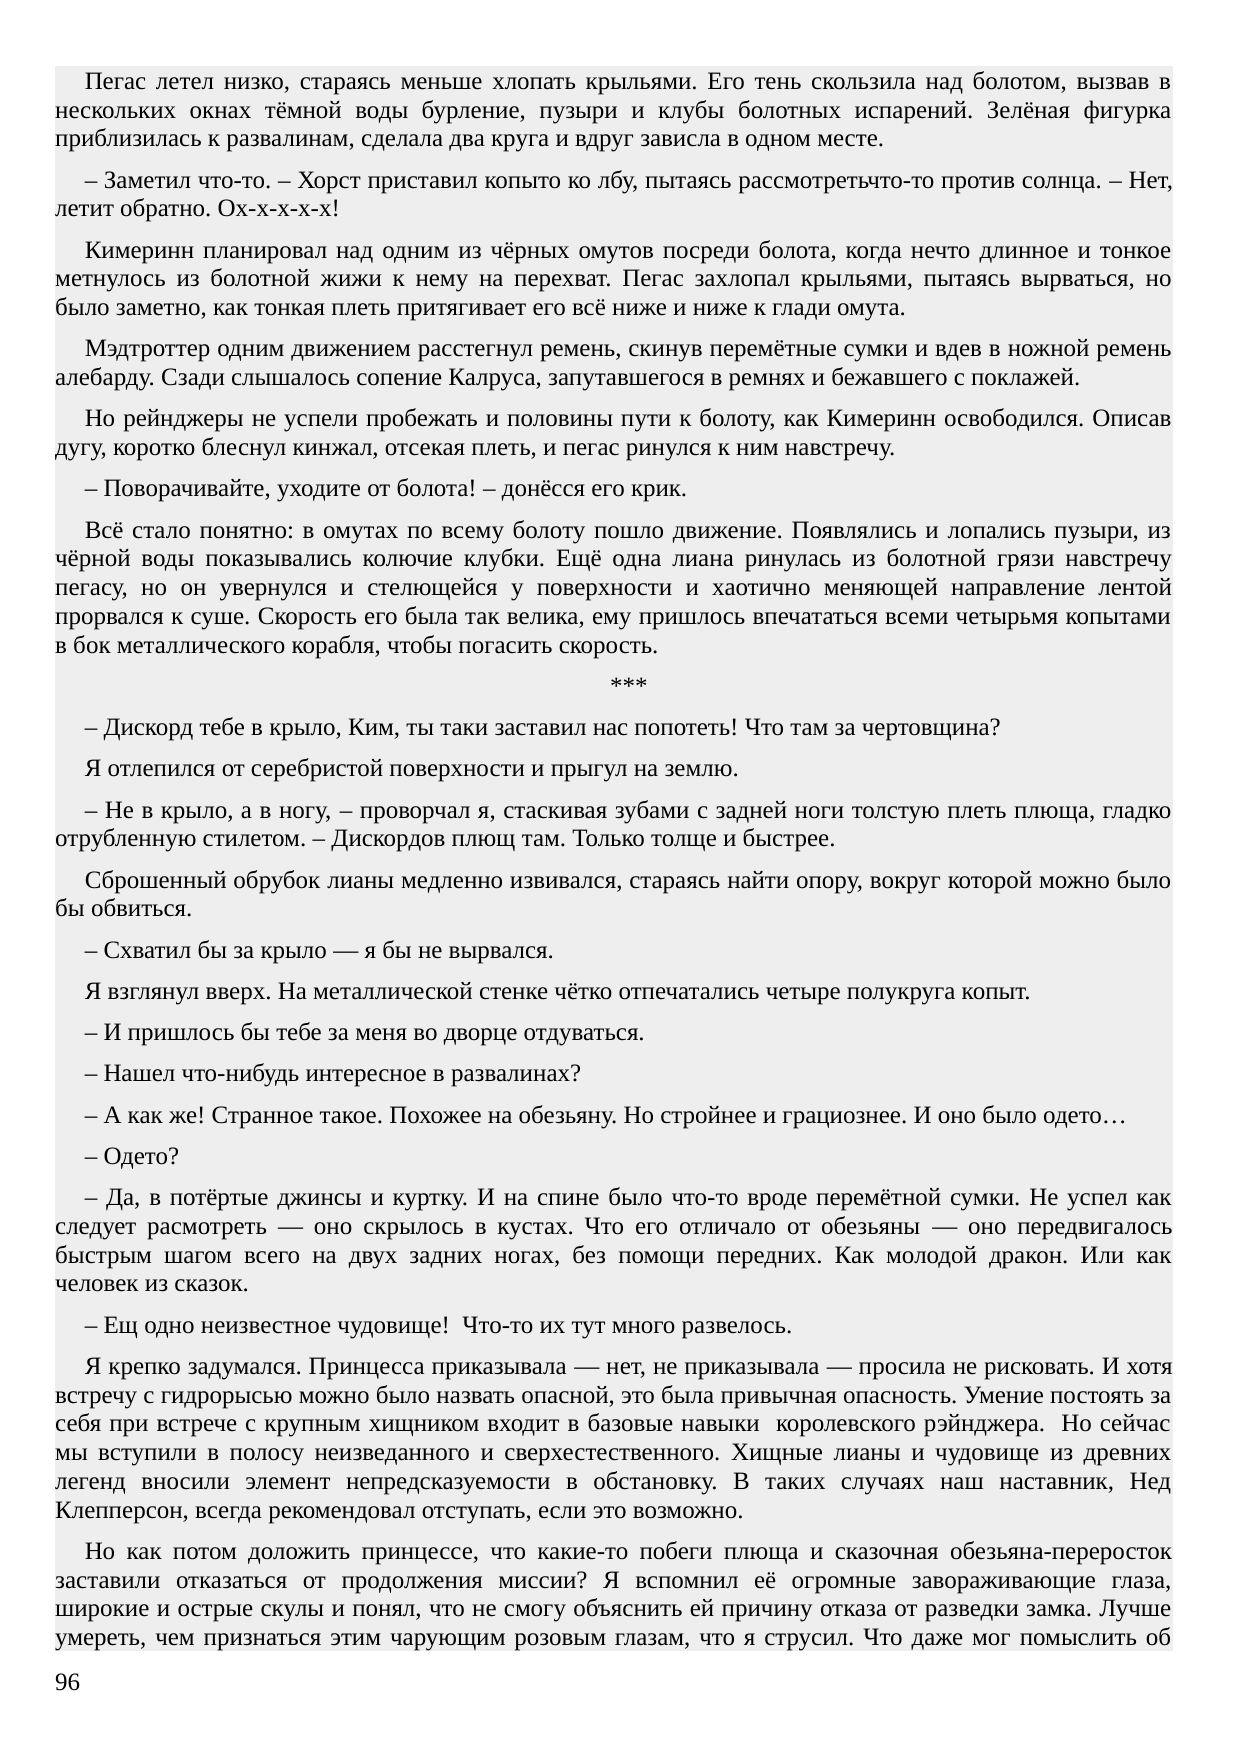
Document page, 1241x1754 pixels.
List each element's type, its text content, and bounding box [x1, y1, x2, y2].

text Кимеринн планировал над одним из чёрных омутов посреди болота, когда нечто длинное и тонкое метнулось из болотной жижи к нему на перехват. Пегас захлопал крыльями, пытаясь вырваться, но было заметно, как тонкая плеть притягивает его всё ниже и ниже к глади омута. [55, 235, 1173, 321]
text Пегас летел низко, стараясь меньше хлопать крыльями. Его тень скользила над болотом, вызвав в нескольких окнах тёмной воды бурление, пузыри и клубы болотных испарений. Зелёная фигурка приблизилась к развалинам, сделала два круга и вдруг зависла в одном месте. [55, 66, 1173, 152]
text Но рейнджеры не успели пробежать и половины пути к болоту, как Кимеринн освободился. Описав дугу, коротко блеснул кинжал, отсекая плеть, и пегас ринулся к ним навстречу. [55, 403, 1173, 461]
text – Ещ одно неизвестное чудовище! Что-то их тут много развелось. [55, 1310, 1173, 1338]
text Сброшенный обрубок лианы медленно извивался, стараясь найти опору, вокруг которой можно было бы обвиться. [55, 865, 1173, 922]
text – Одето? [55, 1141, 1173, 1170]
text – Не в крыло, а в ногу, – проворчал я, стаскивая зубами с задней ноги толстую плеть плюща, гладко отрубленную стилетом. – Дискордов плющ там. Только толще и быстрее. [55, 795, 1173, 852]
text – Дискорд тебе в крыло, Ким, ты таки заставил нас попотеть! Что там за чертовщина? [55, 712, 1173, 741]
text – Схватил бы за крыло — я бы не вырвался. [55, 935, 1173, 963]
text – Заметил что-то. – Хорст приставил копыто ко лбу, пытаясь рассмотретьчто-то против солнца. – Нет, летит обратно. Ох-х-х-х-х! [55, 165, 1173, 222]
text – Нашел что-нибудь интересное в развалинах? [55, 1058, 1173, 1087]
text Но как потом доложить принцессе, что какие-то побеги плюща и сказочная обезьяна-переросток заставили отказаться от продолжения миссии? Я вспомнил её огромные завораживающие глаза, широкие и острые скулы и понял, что не смогу объяснить ей причину отказа от разведки замка. Лучше умереть, чем признаться этим чарующим розовым глазам, что я струсил. Что даже мог помыслить об [55, 1536, 1173, 1651]
text Я отлепился от серебристой поверхности и прыгул на землю. [55, 753, 1173, 782]
text Мэдтроттер одним движением расстегнул ремень, скинув перемётные сумки и вдев в ножной ремень алебарду. Сзади слышалось сопение Калруса, запутавшегося в ремнях и бежавшего с поклажей. [55, 333, 1173, 391]
text – И пришлось бы тебе за меня во дворце отдуваться. [55, 1017, 1173, 1046]
text – Да, в потёртые джинсы и куртку. И на спине было что-то вроде перемётной сумки. Не успел как следует расмотреть — оно скрылось в кустах. Что его отличало от обезьяны — оно передвигалось быстрым шагом всего на двух задних ногах, без помощи передних. Как молодой дракон. Или как человек из сказок. [55, 1182, 1173, 1297]
text – Поворачивайте, уходите от болота! – донёсся его крик. [55, 473, 1173, 502]
text Я взглянул вверх. На металлической стенке чётко отпечатались четыре полукруга копыт. [55, 976, 1173, 1005]
text Я крепко задумался. Принцесса приказывала — нет, не приказывала — просила не рисковать. И хотя встречу с гидрорысью можно было назвать опасной, это была привычная опасность. Умение постоять за себя при встрече с крупным хищником входит в базовые навыки королевского рэйнджера. Но сейчас мы вступили в полосу неизведанного и сверхестественного. Хищные лианы и чудовище из древних легенд вносили элемент непредсказуемости в обстановку. В таких случаях наш наставник, Нед Клепперсон, всегда рекомендовал отступать, если это возможно. [55, 1351, 1173, 1523]
text *** [55, 671, 1173, 700]
text Всё стало понятно: в омутах по всему болоту пошло движение. Появлялись и лопались пузыри, из чёрной воды показывались колючие клубки. Ещё одна лиана ринулась из болотной грязи навстречу пегасу, но он увернулся и стелющейся у поверхности и хаотично меняющей направление лентой прорвался к суше. Скорость его была так велика, ему пришлось впечататься всеми четырьмя копытами в бок металлического корабля, чтобы погасить скорость. [55, 515, 1173, 658]
text – А как же! Странное такое. Похожее на обезьяну. Но стройнее и грациознее. И оно было одето… [55, 1100, 1173, 1128]
